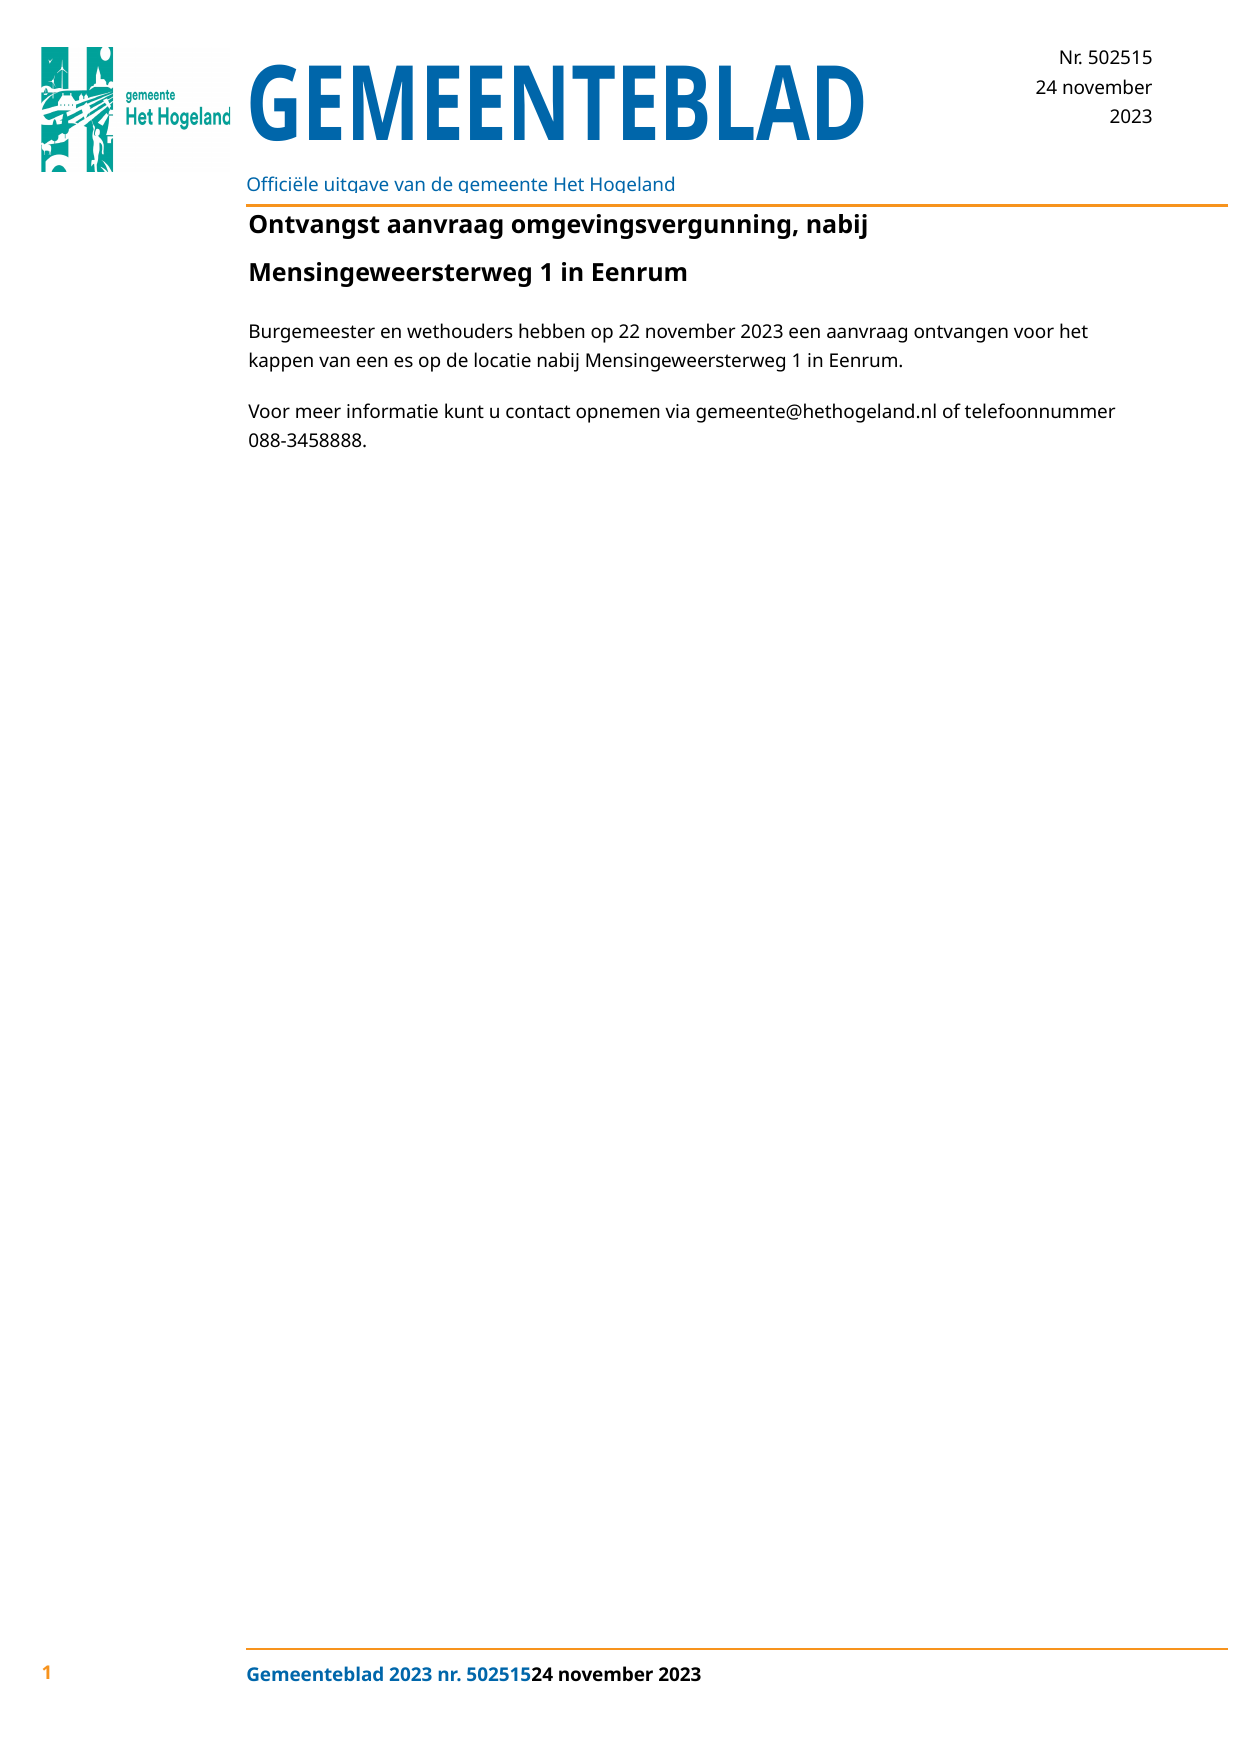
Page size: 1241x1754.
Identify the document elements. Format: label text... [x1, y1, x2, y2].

picture [41, 47, 231, 172]
text Voor meer informatie kunt u contact opnemen via gemeente@hethogeland.nl of telefoonnummer 088-3458888. [248, 398, 1152, 453]
text Burgemeester en wethouders hebben op 22 november 2023 een aanvraag ontvangen voor het kappen van een es op de locatie nabij Mensingeweersterweg 1 in Eenrum. [248, 318, 1152, 373]
text Ontvangst aanvraag omgevingsvergunning, nabij Mensingeweersterweg 1 in Eenrum [248, 207, 1152, 288]
